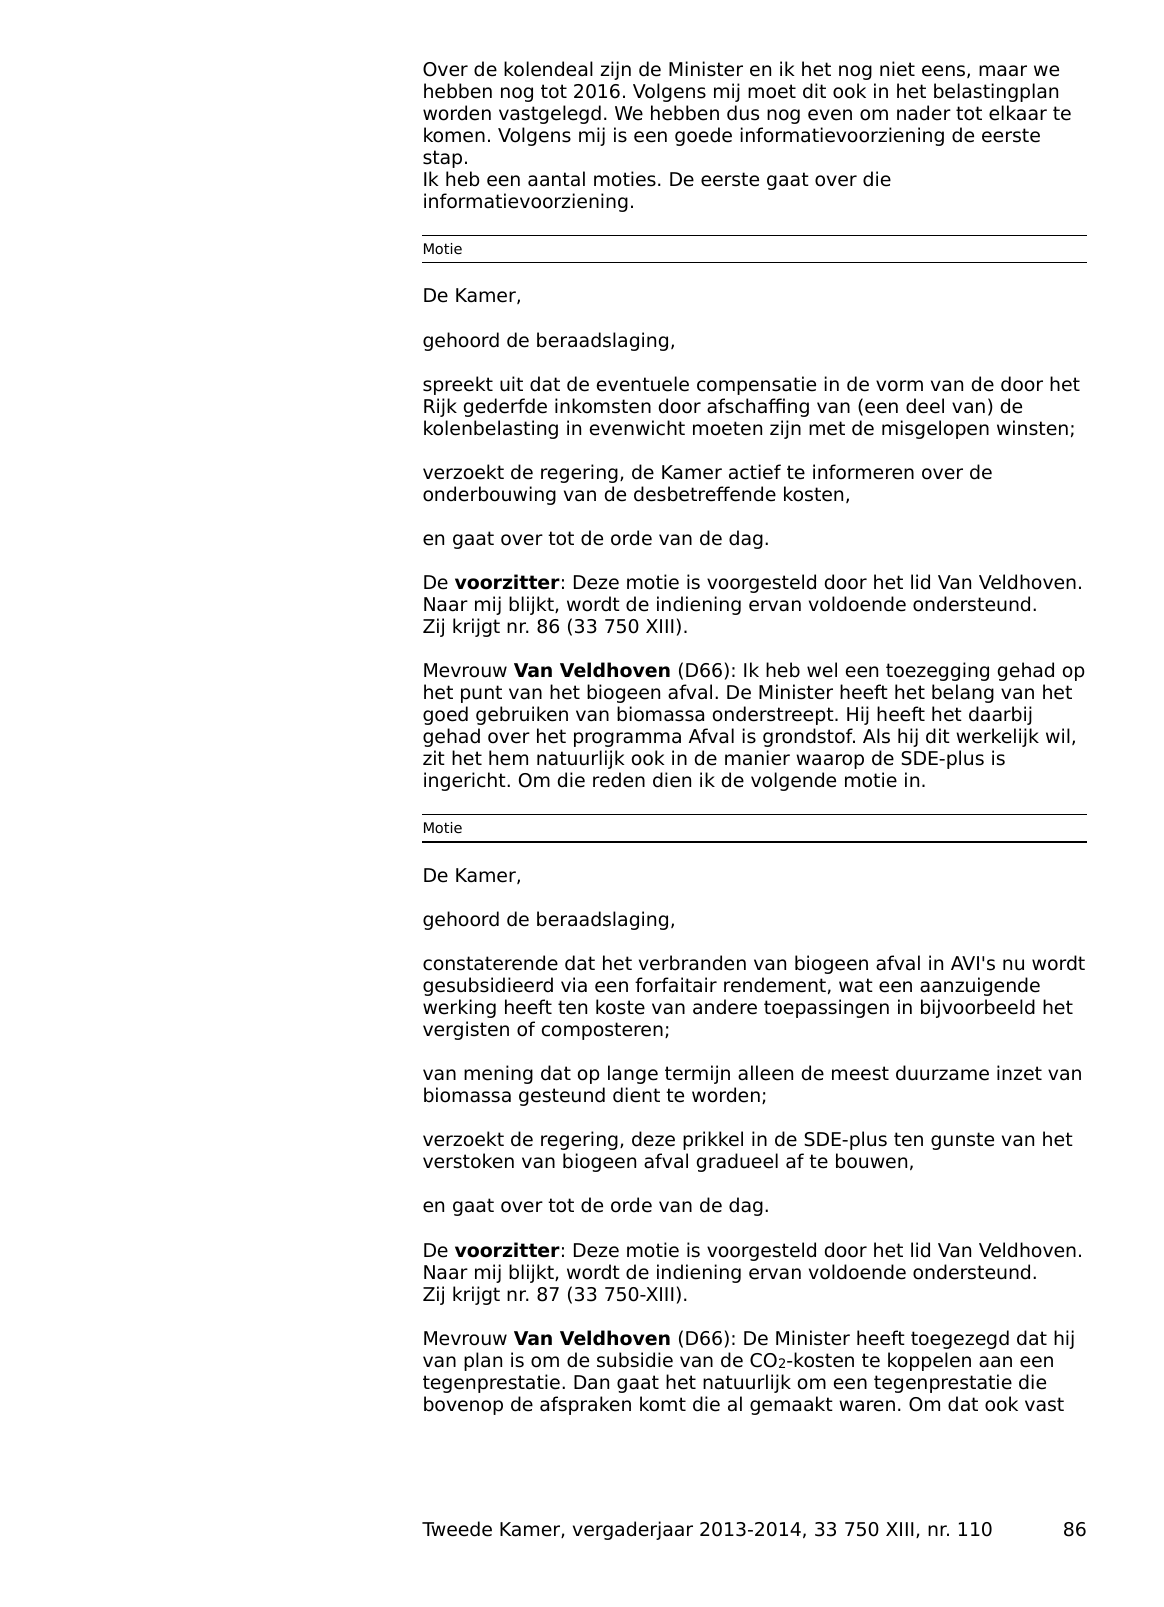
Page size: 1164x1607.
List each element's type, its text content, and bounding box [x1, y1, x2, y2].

text Zij krijgt nr. 87 (33 750-XIII). [422, 1283, 1087, 1306]
text en gaat over tot de orde van de dag. [422, 1195, 1087, 1217]
table_header Motie [422, 815, 1087, 841]
text en gaat over tot de orde van de dag. [422, 528, 1087, 550]
text De voorzitter: Deze motie is voorgesteld door het lid Van Veldhoven. Naar mij blijkt, wordt de indiening ervan voldoende ondersteund. [422, 572, 1087, 616]
text Zij krijgt nr. 86 (33 750 XIII). [422, 616, 1087, 638]
text van mening dat op lange termijn alleen de meest duurzame inzet van biomassa gesteund dient te worden; [422, 1063, 1087, 1107]
text verzoekt de regering, deze prikkel in de SDE-plus ten gunste van het verstoken van biogeen afval gradueel af te bouwen, [422, 1129, 1087, 1173]
text Mevrouw Van Veldhoven (D66): De Minister heeft toegezegd dat hij van plan is om de subsidie van de CO2-kosten te koppelen aan een tegenprestatie. Dan gaat het natuurlijk om een tegenprestatie die bovenop de afspraken komt die al gemaakt waren. Om dat ook vast [422, 1328, 1087, 1416]
text De Kamer, [422, 285, 1087, 307]
table_header Motie [422, 236, 1087, 262]
text De Kamer, [422, 865, 1087, 887]
text Over de kolendeal zijn de Minister en ik het nog niet eens, maar we hebben nog tot 2016. Volgens mij moet dit ook in het belastingplan worden vastgelegd. We hebben dus nog even om nader tot elkaar te komen. Volgens mij is een goede informatievoorziening de eerste stap. [422, 59, 1087, 169]
text gehoord de beraadslaging, [422, 909, 1087, 931]
text spreekt uit dat de eventuele compensatie in de vorm van de door het Rijk gederfde inkomsten door afschaffing van (een deel van) de kolenbelasting in evenwicht moeten zijn met de misgelopen winsten; [422, 374, 1087, 440]
text Mevrouw Van Veldhoven (D66): Ik heb wel een toezegging gehad op het punt van het biogeen afval. De Minister heeft het belang van het goed gebruiken van biomassa onderstreept. Hij heeft het daarbij gehad over het programma Afval is grondstof. Als hij dit werkelijk wil, zit het hem natuurlijk ook in de manier waarop de SDE-plus is ingericht. Om die reden dien ik de volgende motie in. [422, 660, 1087, 792]
text constaterende dat het verbranden van biogeen afval in AVI's nu wordt gesubsidieerd via een forfaitair rendement, wat een aanzuigende werking heeft ten koste van andere toepassingen in bijvoorbeeld het vergisten of composteren; [422, 953, 1087, 1041]
text Ik heb een aantal moties. De eerste gaat over die informatievoorziening. [422, 169, 1087, 213]
text verzoekt de regering, de Kamer actief te informeren over de onderbouwing van de desbetreffende kosten, [422, 462, 1087, 506]
text De voorzitter: Deze motie is voorgesteld door het lid Van Veldhoven. Naar mij blijkt, wordt de indiening ervan voldoende ondersteund. [422, 1239, 1087, 1283]
text gehoord de beraadslaging, [422, 329, 1087, 352]
